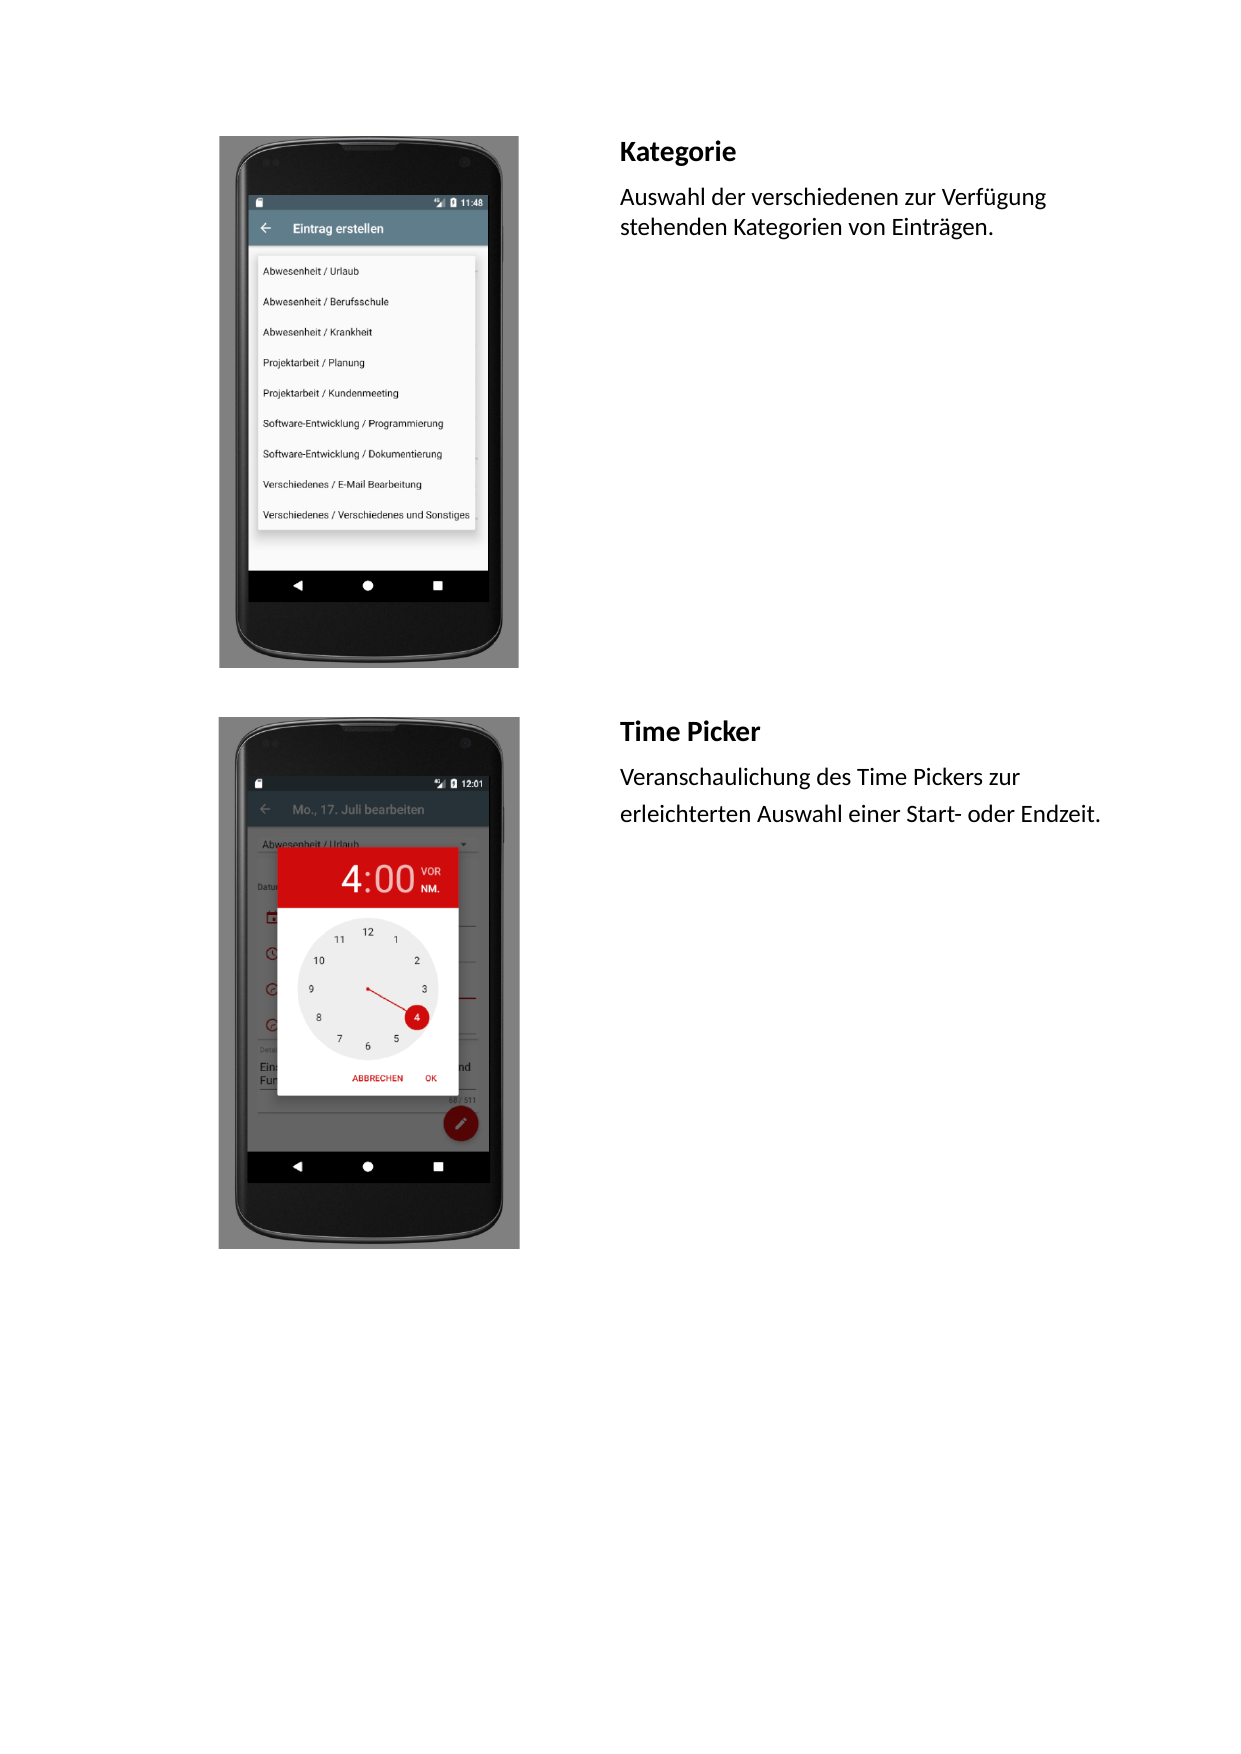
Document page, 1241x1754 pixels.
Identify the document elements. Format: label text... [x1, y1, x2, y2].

table_cell Time Picker Veranschaulichung des Time Pickers zur erleichterten Auswahl einer Start- oder Endzeit. [620, 698, 1122, 1279]
picture [218, 717, 520, 1249]
table_cell [118, 118, 620, 698]
table_cell Kategorie Auswahl der verschiedenen zur Verfügung stehenden Kategorien von Einträgen. [620, 118, 1122, 698]
picture [219, 136, 519, 668]
table_cell [118, 698, 620, 1279]
